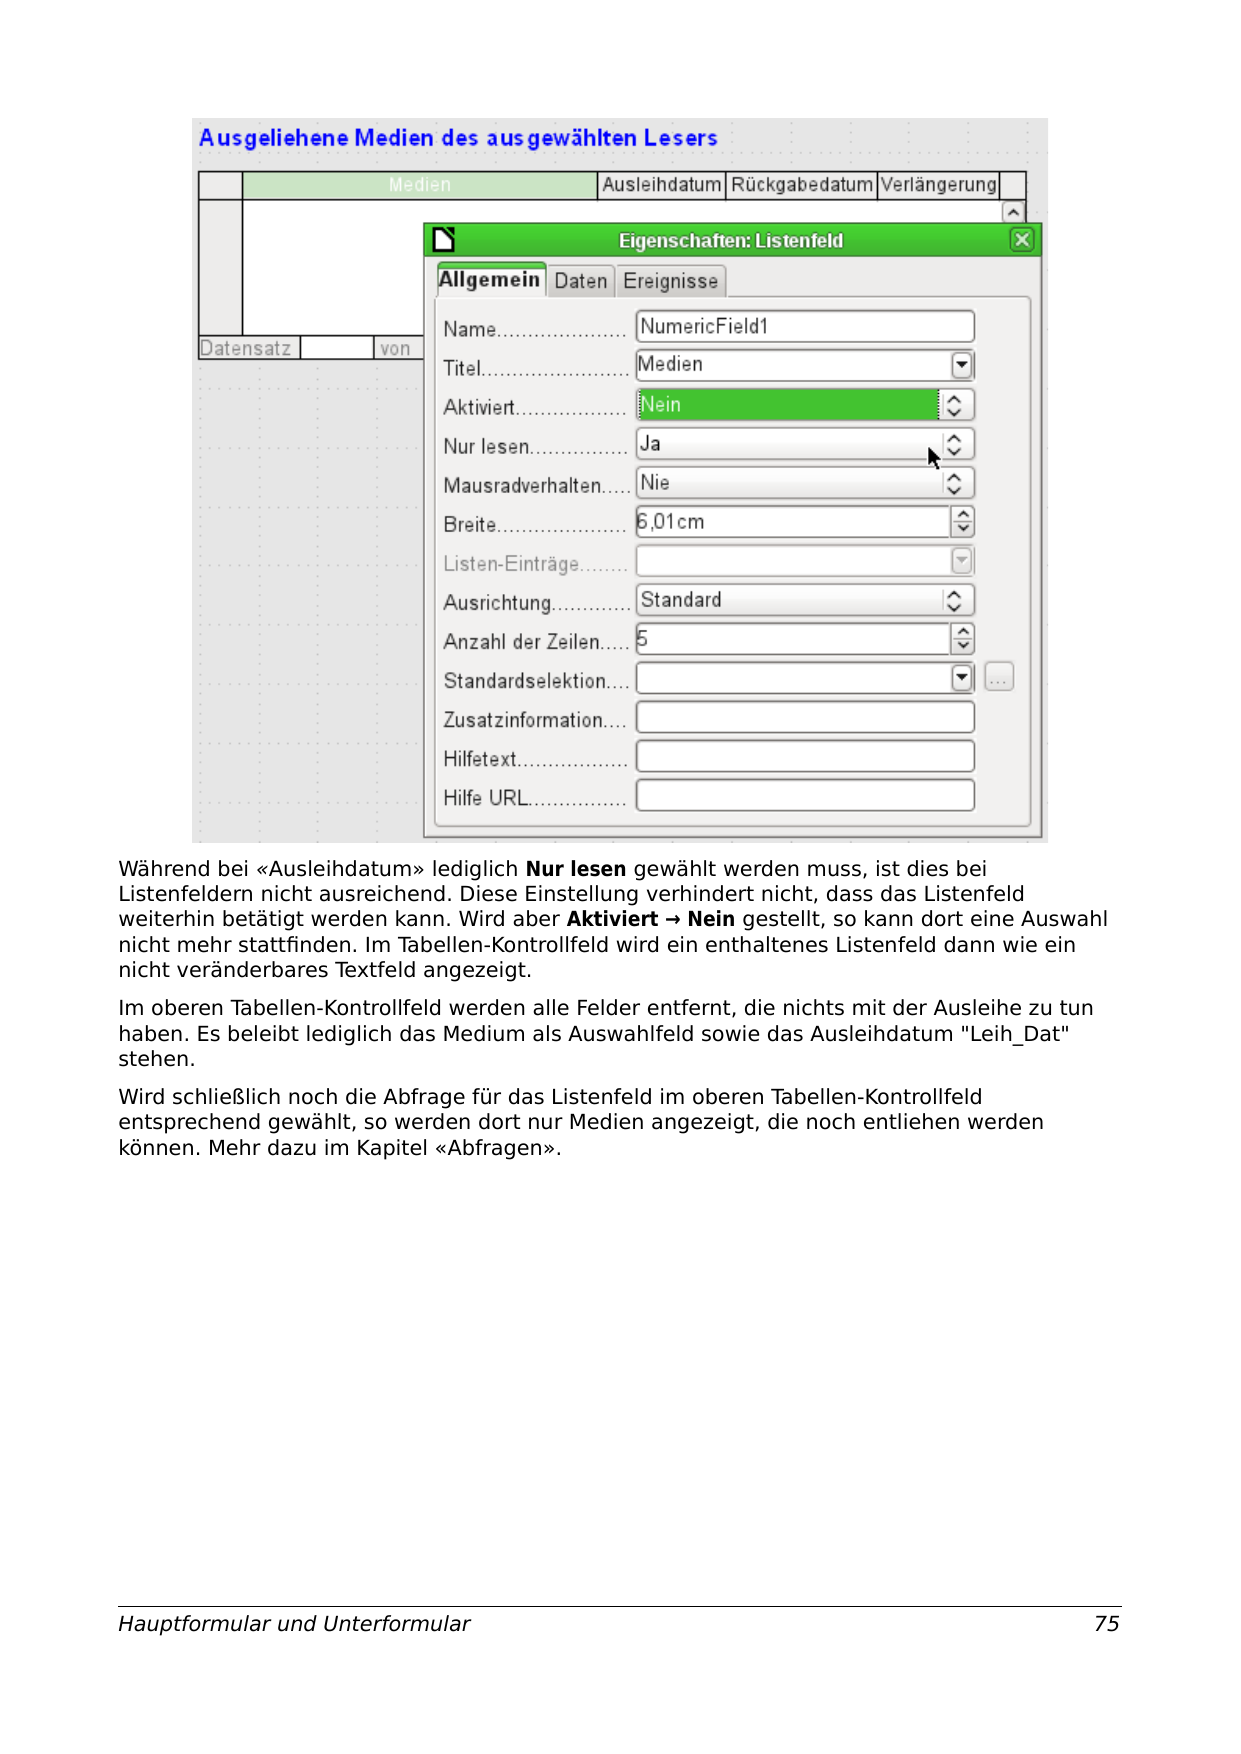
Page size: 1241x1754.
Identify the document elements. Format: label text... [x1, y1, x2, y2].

picture [192, 118, 1049, 843]
text Im oberen Tabellen-Kontrollfeld werden alle Felder entfernt, die nichts mit der Ausleihe zu tun haben. Es beleibt lediglich das Medium als Auswahlfeld sowie das Ausleihdatum "Leih_Dat" stehen. [118, 996, 1122, 1071]
text Während bei «Ausleihdatum» lediglich Nur lesen gewählt werden muss, ist dies bei Listenfeldern nicht ausreichend. Diese Einstellung verhindert nicht, dass das Listenfeld weiterhin betätigt werden kann. Wird aber Aktiviert → Nein gestellt, so kann dort eine Auswahl nicht mehr stattfinden. Im Tabellen-Kontrollfeld wird ein enthaltenes Listenfeld dann wie ein nicht veränderbares Textfeld angezeigt. [118, 857, 1122, 983]
text Wird schließlich noch die Abfrage für das Listenfeld im oberen Tabellen-Kontrollfeld entsprechend gewählt, so werden dort nur Medien angezeigt, die noch entliehen werden können. Mehr dazu im Kapitel «Abfragen». [118, 1085, 1122, 1160]
